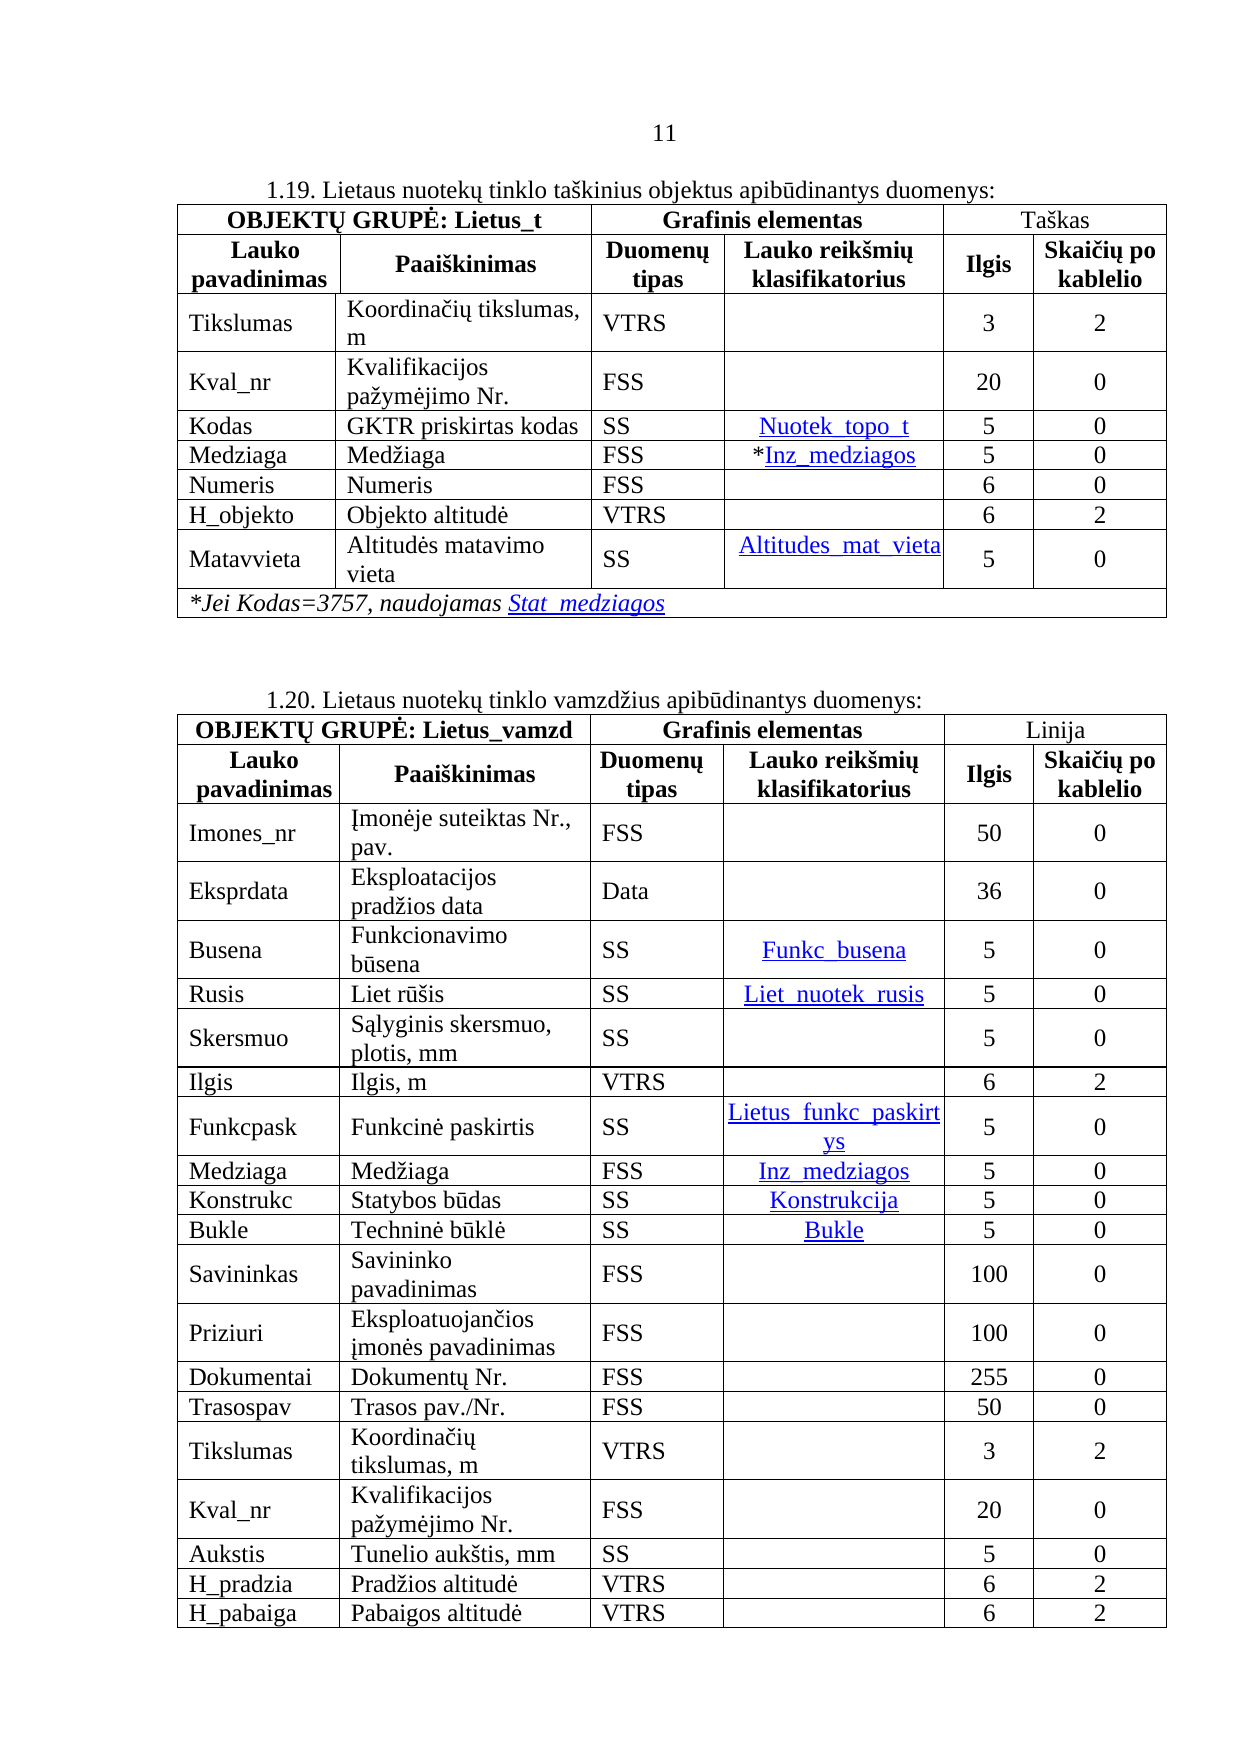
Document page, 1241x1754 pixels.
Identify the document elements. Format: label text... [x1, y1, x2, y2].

table_cell Skersmuo [178, 1009, 339, 1066]
table_cell SS [591, 1186, 723, 1214]
table_cell Kvalifikacijos pažymėjimo Nr. [336, 352, 591, 410]
table_cell Busena [178, 921, 339, 978]
table_cell Koordinačių tikslumas, m [336, 294, 591, 351]
table_cell 0 [1034, 1186, 1166, 1214]
table_cell Kval_nr [178, 352, 335, 410]
table_cell [724, 1009, 944, 1066]
table_cell Matavvieta [178, 530, 335, 587]
table_cell Liet rūšis [340, 979, 590, 1008]
table_cell 0 [1034, 441, 1166, 469]
table_cell 2 [1034, 294, 1166, 351]
table_cell H_pabaiga [178, 1599, 339, 1627]
table_cell Medziaga [178, 441, 335, 469]
table_cell Lietus_funkc_paskirtys [724, 1097, 944, 1155]
table_cell Lauko reikšmių klasifikatorius [724, 745, 944, 802]
table_header Taškas [944, 205, 1166, 234]
table_cell SS [591, 1009, 723, 1066]
table_cell 2 [1034, 500, 1166, 529]
table_cell 255 [945, 1362, 1033, 1391]
table_cell 0 [1034, 411, 1166, 439]
table_cell Trasospav [178, 1392, 339, 1421]
table_cell 2 [1034, 1569, 1166, 1597]
table_cell Skaičių po kablelio [1034, 745, 1166, 802]
table_cell Sąlyginis skersmuo, plotis, mm [340, 1009, 590, 1066]
table_cell 50 [945, 804, 1033, 861]
table_cell Altitudės matavimo vieta [336, 530, 591, 587]
table_cell 6 [945, 1068, 1033, 1096]
table_cell 0 [1034, 804, 1166, 861]
table_cell H_objekto [178, 500, 335, 529]
table_cell 3 [944, 294, 1033, 351]
table_cell [724, 1422, 944, 1479]
table_cell [724, 1392, 944, 1421]
table_cell 0 [1034, 862, 1166, 919]
table_cell FSS [592, 441, 724, 469]
table_cell Data [591, 862, 723, 919]
table_cell Lauko pavadinimas [178, 235, 340, 293]
table_cell Tunelio aukštis, mm [340, 1539, 590, 1568]
table_cell 6 [945, 1599, 1033, 1627]
table_cell Funkcpask [178, 1097, 339, 1155]
table_cell Imones_nr [178, 804, 339, 861]
table_cell Funkcionavimo būsena [340, 921, 590, 978]
table_cell Paaiškinimas [340, 745, 590, 802]
table_cell SS [591, 921, 723, 978]
table_cell Bukle [724, 1215, 944, 1244]
table_cell SS [591, 979, 723, 1008]
table_cell 5 [945, 979, 1033, 1008]
table_cell 20 [944, 352, 1033, 410]
table_cell Duomenų tipas [592, 235, 724, 293]
table_cell Numeris [336, 470, 591, 499]
table_cell GKTR priskirtas kodas [336, 411, 591, 439]
table_cell Eksploatuojančios įmonės pavadinimas [340, 1304, 590, 1361]
table_cell Techninė būklė [340, 1215, 590, 1244]
table_cell 6 [944, 500, 1033, 529]
table_cell [725, 470, 943, 499]
table_cell FSS [591, 1245, 723, 1303]
table_cell VTRS [591, 1068, 723, 1096]
table_cell [724, 862, 944, 919]
table_cell [724, 1569, 944, 1597]
table_cell [725, 500, 943, 529]
table_cell [724, 1362, 944, 1391]
table_cell Tikslumas [178, 1422, 339, 1479]
table_cell Objekto altitudė [336, 500, 591, 529]
table_cell 100 [945, 1245, 1033, 1303]
table_cell Savininkas [178, 1245, 339, 1303]
table_cell [724, 1304, 944, 1361]
table_cell Bukle [178, 1215, 339, 1244]
table_cell Trasos pav./Nr. [340, 1392, 590, 1421]
table_cell Konstrukc [178, 1186, 339, 1214]
table_cell Lauko pavadinimas [178, 745, 339, 802]
table_cell Skaičių po kablelio [1034, 235, 1166, 293]
table_cell 5 [945, 1539, 1033, 1568]
table_cell Aukstis [178, 1539, 339, 1568]
table_cell [725, 294, 943, 351]
table_cell VTRS [592, 500, 724, 529]
table_cell Koordinačių tikslumas, m [340, 1422, 590, 1479]
table_cell 36 [945, 862, 1033, 919]
text 1.19. Lietaus nuotekų tinklo taškinius objektus apibūdinantys duomenys: [177, 176, 1152, 204]
table_cell 0 [1034, 1245, 1166, 1303]
table_cell FSS [592, 352, 724, 410]
table_header OBJEKTŲ GRUPĖ: Lietus_t [178, 205, 591, 234]
table_cell Paaiškinimas [341, 235, 591, 293]
table_cell FSS [591, 1304, 723, 1361]
table_cell Dokumentai [178, 1362, 339, 1391]
table_cell [724, 1599, 944, 1627]
table_cell Lauko reikšmių klasifikatorius [725, 235, 943, 293]
table_cell VTRS [592, 294, 724, 351]
table_cell Pabaigos altitudė [340, 1599, 590, 1627]
table_cell 100 [945, 1304, 1033, 1361]
table_cell FSS [591, 804, 723, 861]
table_cell Funkc_busena [724, 921, 944, 978]
table_cell Medziaga [178, 1156, 339, 1184]
table_cell 5 [945, 1156, 1033, 1184]
table_cell [724, 1068, 944, 1096]
table_cell 0 [1034, 1392, 1166, 1421]
table_cell 0 [1034, 921, 1166, 978]
table_cell 2 [1034, 1422, 1166, 1479]
table_header Grafinis elementas [592, 205, 943, 234]
table_cell 5 [945, 1009, 1033, 1066]
table_cell Priziuri [178, 1304, 339, 1361]
table_cell 3 [945, 1422, 1033, 1479]
table_cell 2 [1034, 1599, 1166, 1627]
table_cell *Inz_medziagos [725, 441, 943, 469]
table_cell Eksploatacijos pradžios data [340, 862, 590, 919]
table_cell 2 [1034, 1068, 1166, 1096]
table_cell 0 [1034, 1304, 1166, 1361]
table_cell SS [591, 1215, 723, 1244]
table_cell 0 [1034, 352, 1166, 410]
table_cell 50 [945, 1392, 1033, 1421]
table_header Grafinis elementas [591, 715, 944, 744]
table_cell 0 [1034, 1156, 1166, 1184]
table_cell FSS [591, 1362, 723, 1391]
table_cell 0 [1034, 1362, 1166, 1391]
table_cell Nuotek_topo_t [725, 411, 943, 439]
table_cell H_pradzia [178, 1569, 339, 1597]
table_cell 0 [1034, 530, 1166, 587]
table_cell SS [592, 530, 724, 587]
table_cell [724, 804, 944, 861]
table_cell Ilgis, m [340, 1068, 590, 1096]
table_cell Kval_nr [178, 1480, 339, 1538]
table_cell 5 [945, 1097, 1033, 1155]
table_cell Duomenų tipas [591, 745, 723, 802]
table_cell *Jei Kodas=3757, naudojamas Stat_medziagos [178, 589, 1166, 617]
table_cell FSS [591, 1156, 723, 1184]
text 1.20. Lietaus nuotekų tinklo vamzdžius apibūdinantys duomenys: [177, 685, 1152, 714]
table_cell Numeris [178, 470, 335, 499]
table_cell Ilgis [944, 235, 1033, 293]
table_cell 0 [1034, 1480, 1166, 1538]
table_cell 20 [945, 1480, 1033, 1538]
table_cell Inz_medziagos [724, 1156, 944, 1184]
table_cell 5 [944, 530, 1033, 587]
table_cell Kvalifikacijos pažymėjimo Nr. [340, 1480, 590, 1538]
table_cell 5 [945, 921, 1033, 978]
table_cell VTRS [591, 1422, 723, 1479]
table_cell Funkcinė paskirtis [340, 1097, 590, 1155]
table_cell 0 [1034, 1097, 1166, 1155]
table_cell Dokumentų Nr. [340, 1362, 590, 1391]
table_cell 5 [945, 1215, 1033, 1244]
table_cell 5 [944, 441, 1033, 469]
table_cell FSS [591, 1480, 723, 1538]
table_cell VTRS [591, 1569, 723, 1597]
table_cell 6 [944, 470, 1033, 499]
table_cell Eksprdata [178, 862, 339, 919]
table_cell 0 [1034, 979, 1166, 1008]
table_cell Savininko pavadinimas [340, 1245, 590, 1303]
table_cell Kodas [178, 411, 335, 439]
table_cell Pradžios altitudė [340, 1569, 590, 1597]
table_cell Ilgis [945, 745, 1033, 802]
table_cell Medžiaga [336, 441, 591, 469]
table_cell Tikslumas [178, 294, 335, 351]
table_cell Altitudes_mat_vieta [725, 530, 943, 587]
table_cell FSS [592, 470, 724, 499]
table_cell SS [591, 1097, 723, 1155]
table_cell [724, 1245, 944, 1303]
table_cell 5 [944, 411, 1033, 439]
table_cell Konstrukcija [724, 1186, 944, 1214]
table_cell VTRS [591, 1599, 723, 1627]
table_cell 0 [1034, 1539, 1166, 1568]
table_cell SS [591, 1539, 723, 1568]
table_cell SS [592, 411, 724, 439]
table_cell Medžiaga [340, 1156, 590, 1184]
table_header Linija [945, 715, 1166, 744]
table_cell 0 [1034, 1215, 1166, 1244]
table_cell Įmonėje suteiktas Nr., pav. [340, 804, 590, 861]
table_cell 0 [1034, 1009, 1166, 1066]
table_cell [724, 1480, 944, 1538]
table_cell 0 [1034, 470, 1166, 499]
table_cell Rusis [178, 979, 339, 1008]
table_cell [725, 352, 943, 410]
table_cell 6 [945, 1569, 1033, 1597]
table_cell Statybos būdas [340, 1186, 590, 1214]
table_cell 5 [945, 1186, 1033, 1214]
table_cell FSS [591, 1392, 723, 1421]
table_cell Liet_nuotek_rusis [724, 979, 944, 1008]
table_cell Ilgis [178, 1068, 339, 1096]
table_cell [724, 1539, 944, 1568]
table_header OBJEKTŲ GRUPĖ: Lietus_vamzd [178, 715, 590, 744]
